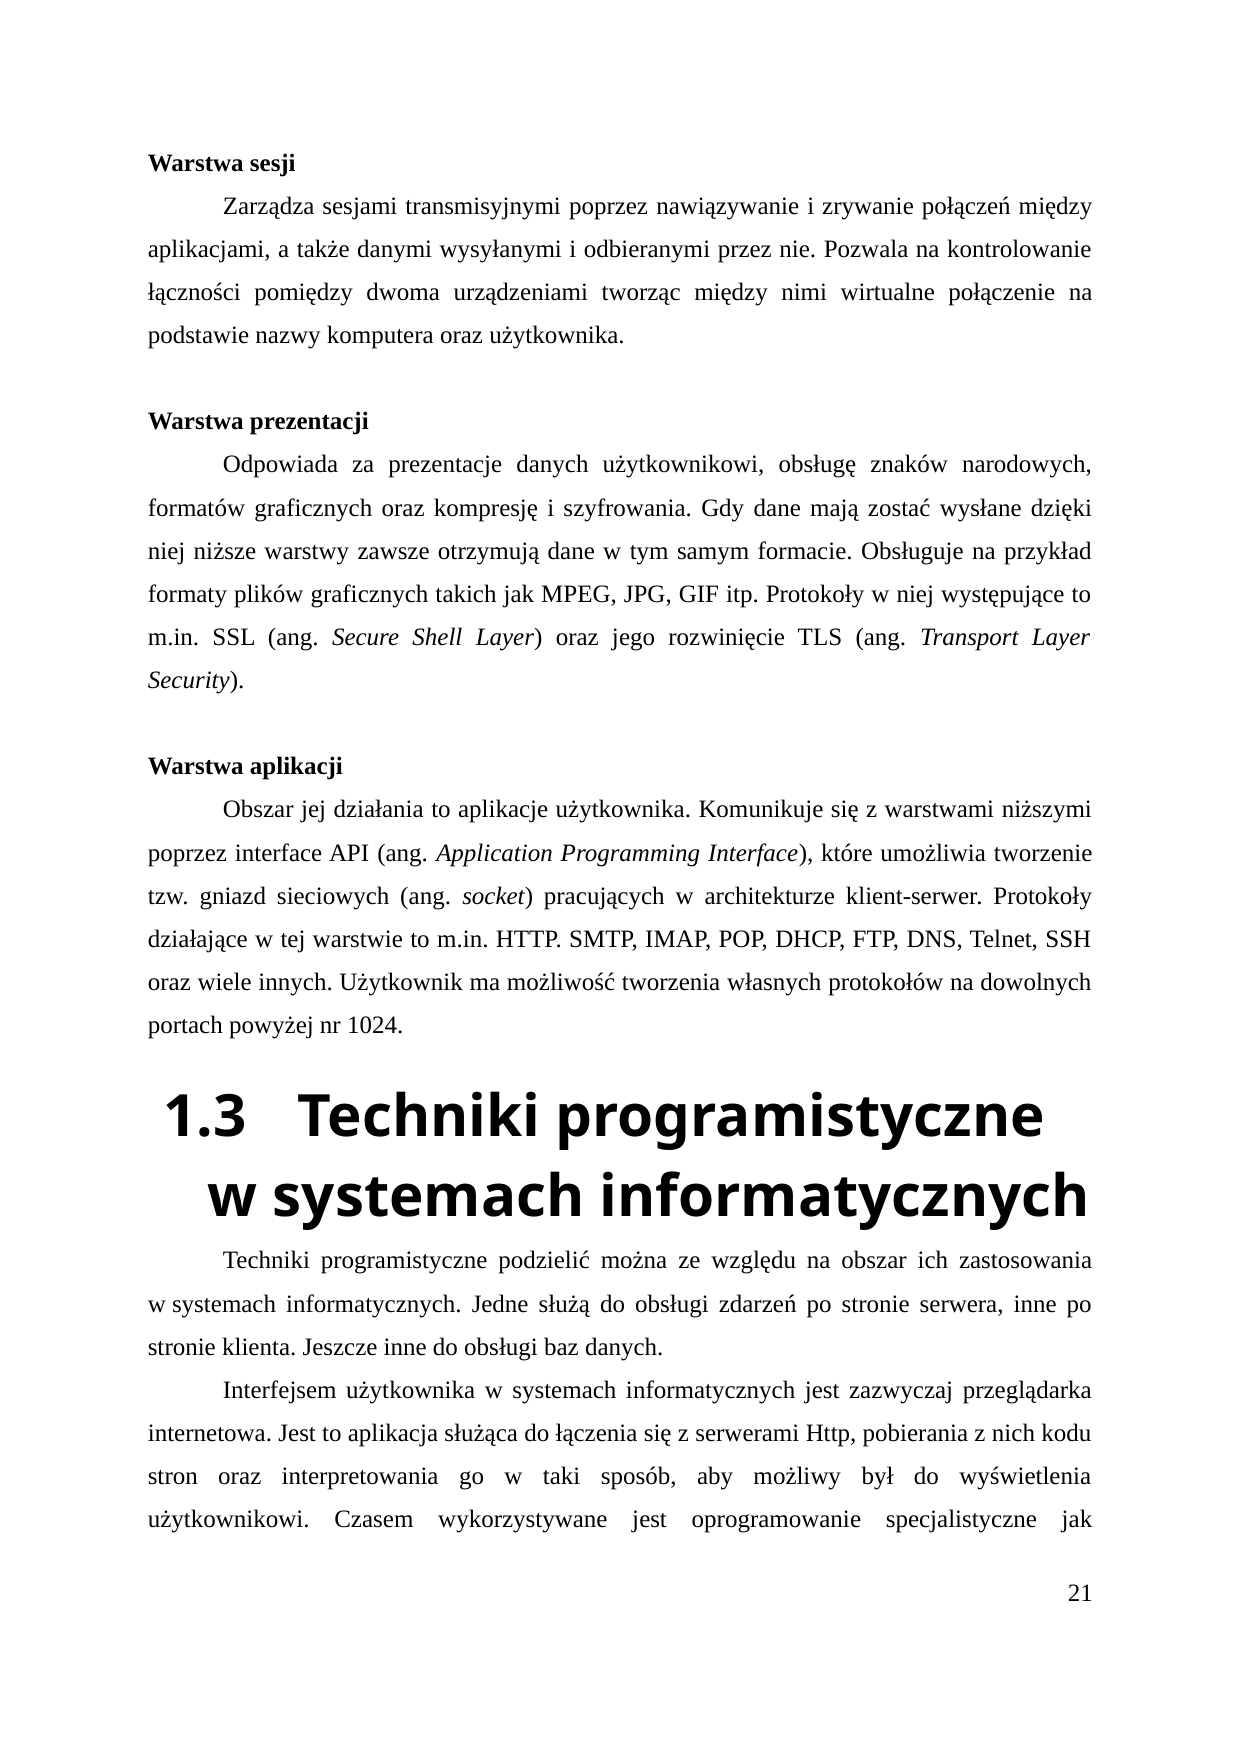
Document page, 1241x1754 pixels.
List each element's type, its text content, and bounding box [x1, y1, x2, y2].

text Warstwa sesji [148, 148, 1093, 176]
text Zarządza sesjami transmisyjnymi poprzez nawiązywanie i zrywanie połączeń między aplikacjami, a także danymi wysyłanymi i odbieranymi przez nie. Pozwala na kontrolowanie łączności pomiędzy dwoma urządzeniami tworząc między nimi wirtualne połączenie na podstawie nazwy komputera oraz użytkownika. [148, 191, 1093, 349]
text Techniki programistyczne podzielić można ze względu na obszar ich zastosowania w systemach informatycznych. Jedne służą do obsługi zdarzeń po stronie serwera, inne po stronie klienta. Jeszcze inne do obsługi baz danych. [148, 1246, 1093, 1361]
text Odpowiada za prezentacje danych użytkownikowi, obsługę znaków narodowych, formatów graficznych oraz kompresję i szyfrowania. Gdy dane mają zostać wysłane dzięki niej niższe warstwy zawsze otrzymują dane w tym samym formacie. Obsługuje na przykład formaty plików graficznych takich jak MPEG, JPG, GIF itp. Protokoły w niej występujące to m.in. SSL (ang. Secure Shell Layer) oraz jego rozwinięcie TLS (ang. Transport Layer Security). [148, 449, 1093, 694]
text Obszar jej działania to aplikacje użytkownika. Komunikuje się z warstwami niższymi poprzez interface API (ang. Application Programming Interface), które umożliwia tworzenie tzw. gniazd sieciowych (ang. socket) pracujących w architekturze klient-serwer. Protokoły działające w tej warstwie to m.in. HTTP. SMTP, IMAP, POP, DHCP, FTP, DNS, Telnet, SSH oraz wiele innych. Użytkownik ma możliwość tworzenia własnych protokołów na dowolnych portach powyżej nr 1024. [148, 794, 1093, 1039]
text Interfejsem użytkownika w systemach informatycznych jest zazwyczaj przeglądarka internetowa. Jest to aplikacja służąca do łączenia się z serwerami Http, pobierania z nich kodu stron oraz interpretowania go w taki sposób, aby możliwy był do wyświetlenia użytkownikowi. Czasem wykorzystywane jest oprogramowanie specjalistyczne jak [148, 1375, 1093, 1533]
text Warstwa prezentacji [148, 406, 1093, 435]
text Warstwa aplikacji [148, 751, 1093, 780]
subtitle Techniki programistyczne w systemach informatycznych [148, 1074, 1093, 1233]
